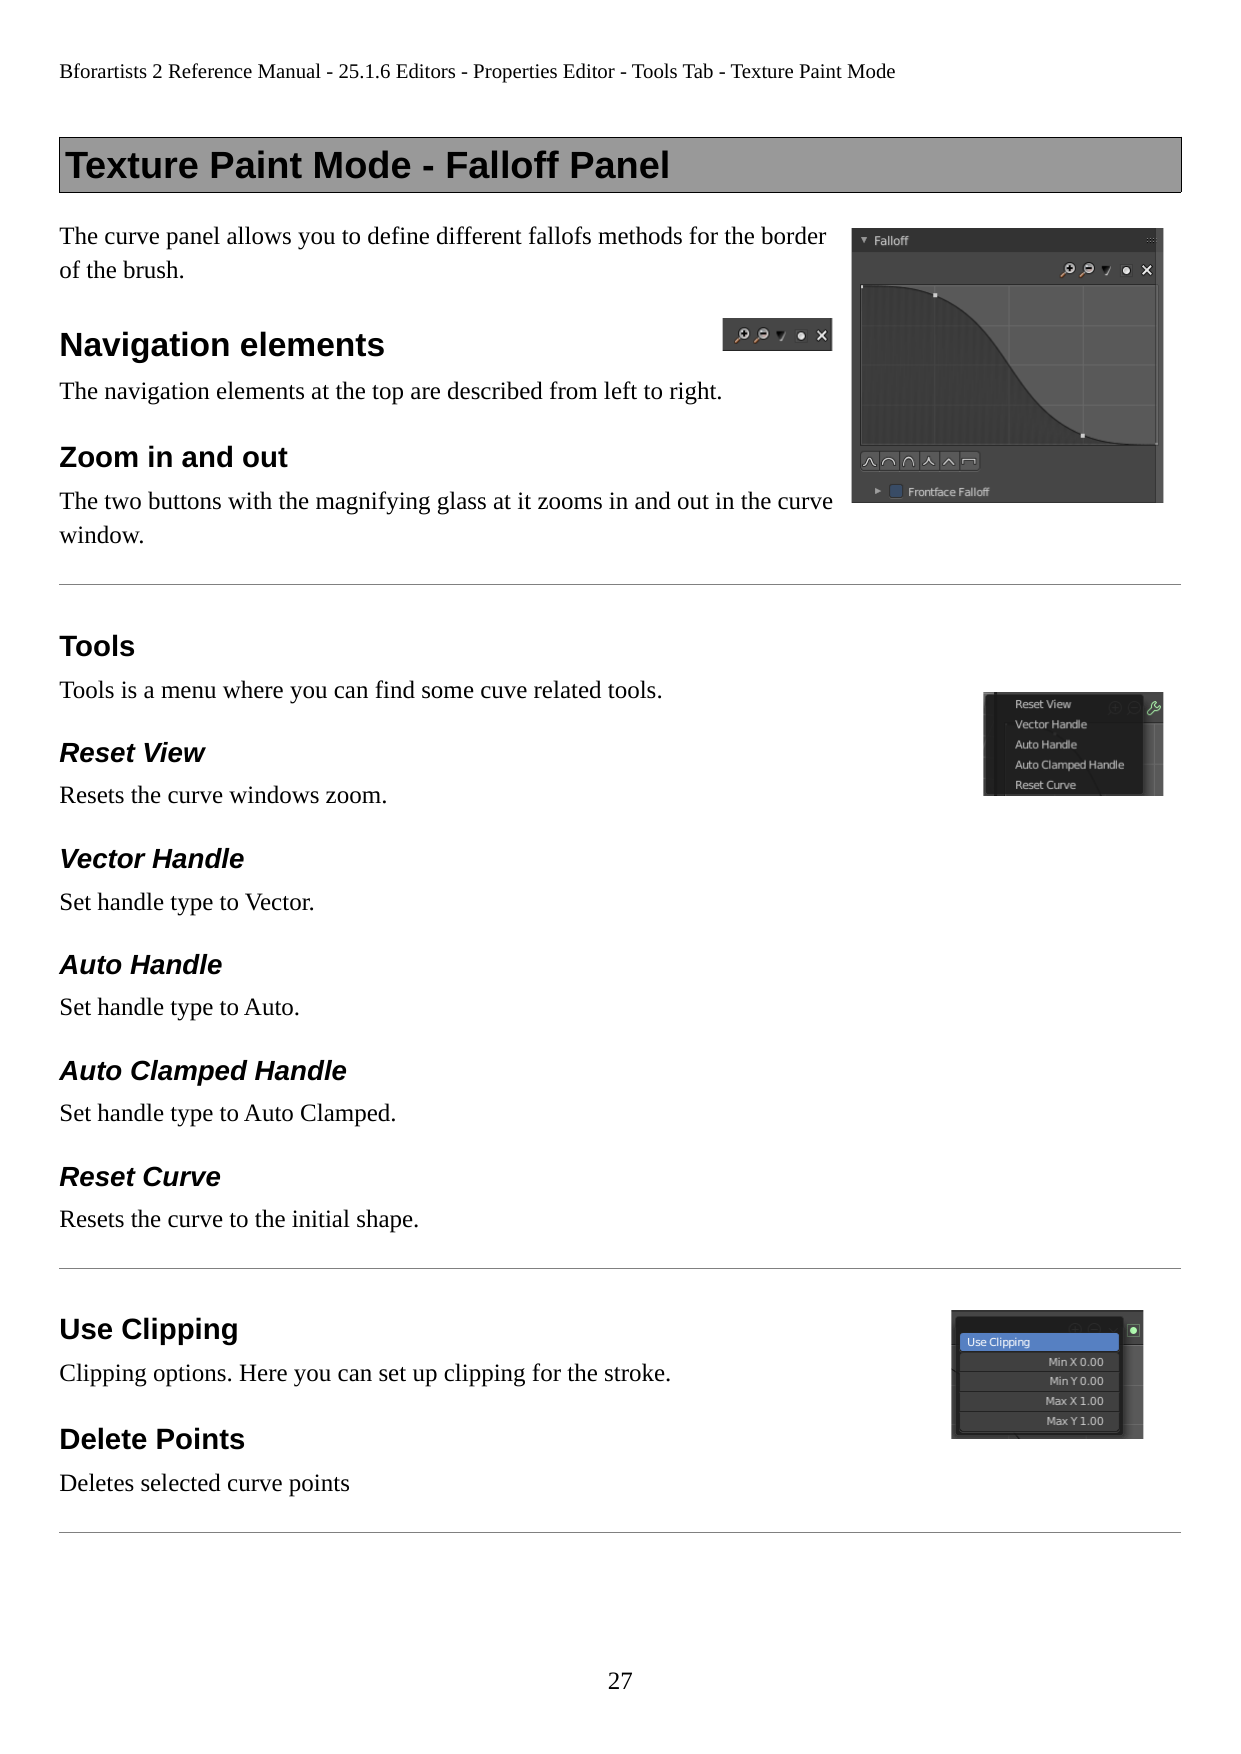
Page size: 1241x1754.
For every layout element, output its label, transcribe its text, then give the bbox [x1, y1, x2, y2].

picture [951, 1310, 1144, 1439]
subtitle [1164, 736, 1181, 768]
subtitle [1144, 1312, 1181, 1346]
text Tools is a menu where you can find some cuve related tools. [59, 675, 1181, 703]
text Deletes selected curve points [59, 1468, 1181, 1497]
subtitle Delete Points [59, 1422, 1181, 1456]
table_header Texture Paint Mode - Falloff Panel [60, 138, 1181, 192]
text The two buttons with the magnifying glass at it zooms in and out in the curve window. [59, 486, 1181, 549]
subtitle Reset Curve [59, 1160, 1181, 1192]
subtitle Navigation elements [59, 325, 851, 364]
subtitle Vector Handle [59, 842, 1181, 874]
text Set handle type to Auto. [59, 992, 1181, 1021]
subtitle Tools [59, 628, 1181, 662]
subtitle Reset View [59, 736, 983, 768]
text The navigation elements at the top are described from left to right. [59, 376, 851, 405]
picture [983, 692, 1164, 796]
subtitle [1164, 440, 1181, 474]
subtitle [1164, 325, 1181, 364]
text Resets the curve windows zoom. [59, 781, 1181, 809]
picture [851, 228, 1164, 503]
subtitle Use Clipping [59, 1312, 951, 1346]
subtitle Zoom in and out [59, 440, 851, 474]
text Set handle type to Auto Clamped. [59, 1098, 1181, 1127]
picture [722, 318, 833, 351]
text Clipping options. Here you can set up clipping for the stroke. [59, 1358, 951, 1387]
text Resets the curve to the initial shape. [59, 1204, 1181, 1233]
subtitle Auto Clamped Handle [59, 1054, 1181, 1086]
text The curve panel allows you to define different fallofs methods for the border of the brush. [59, 221, 1181, 284]
text Set handle type to Vector. [59, 887, 1181, 915]
subtitle Auto Handle [59, 948, 1181, 980]
